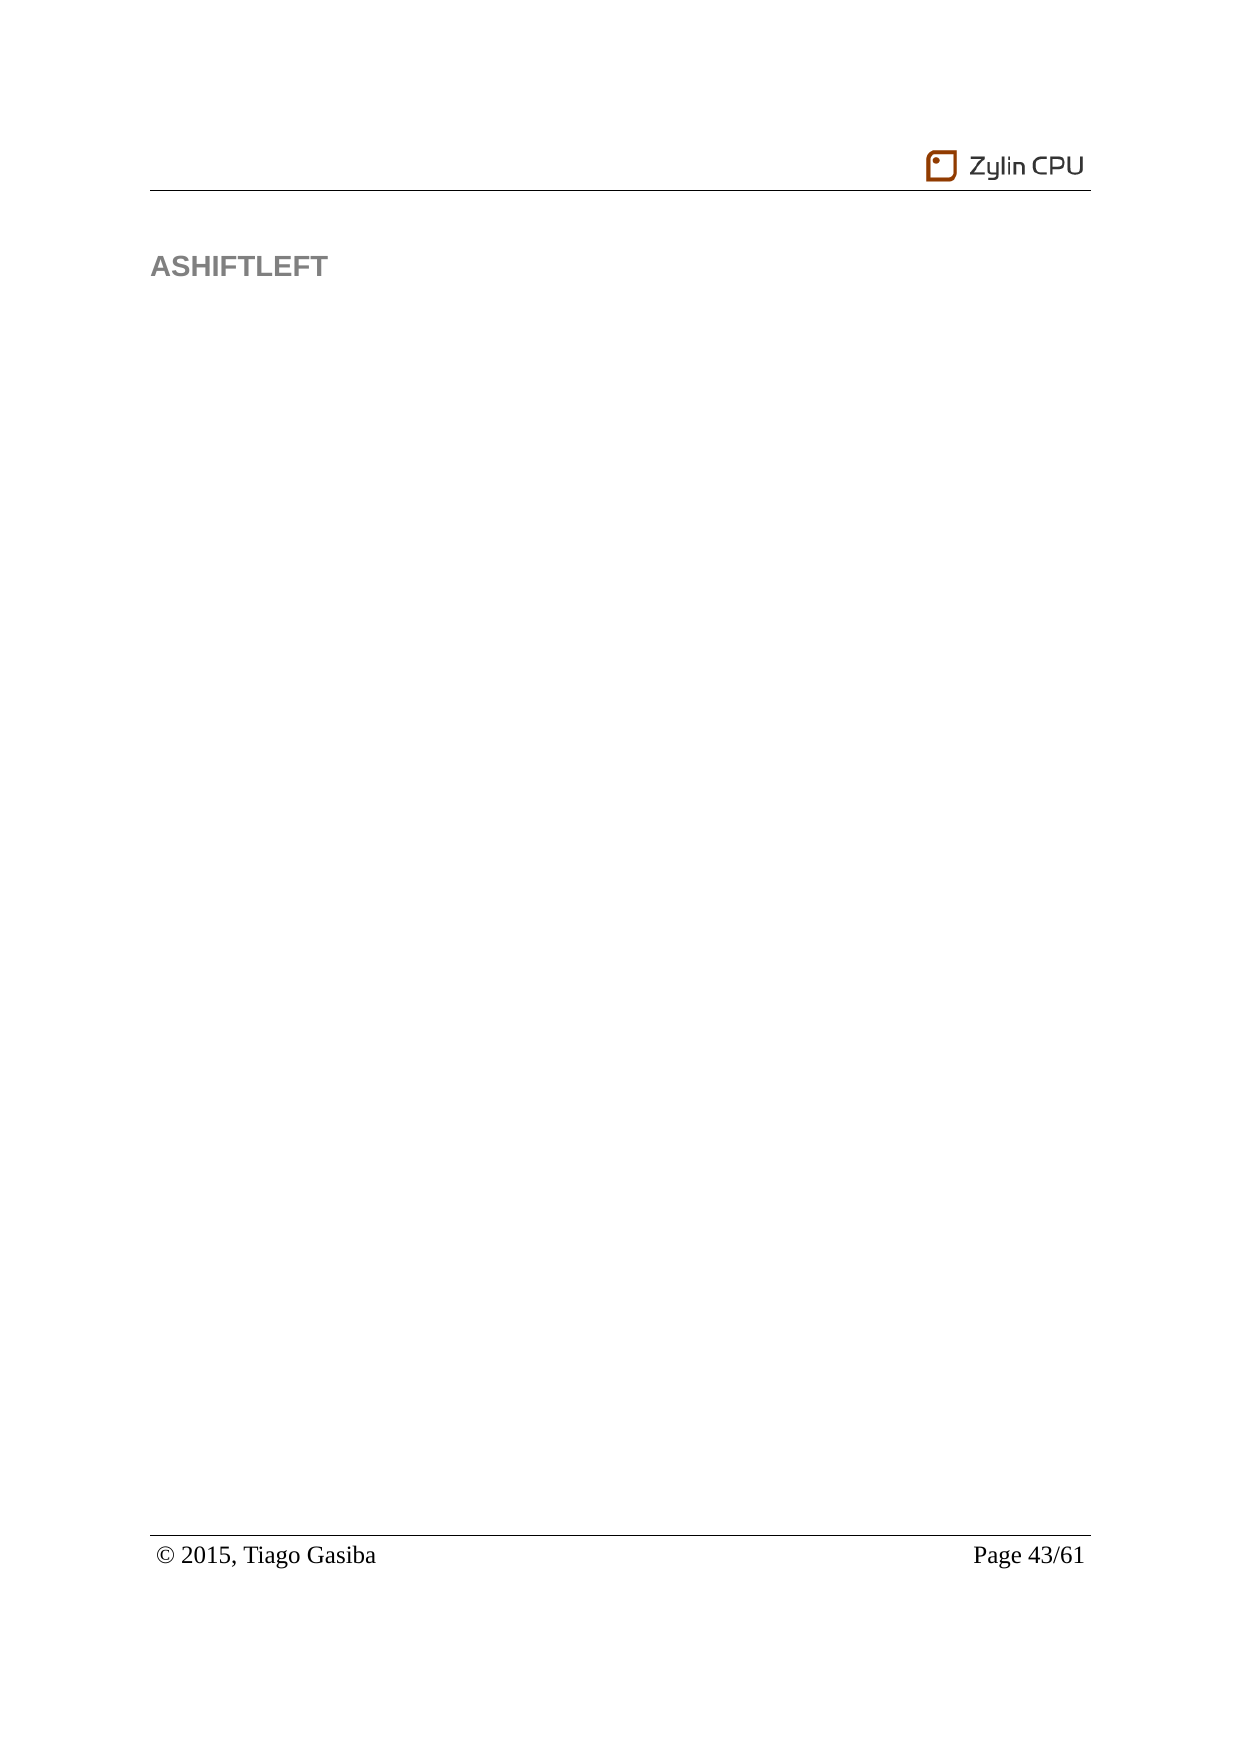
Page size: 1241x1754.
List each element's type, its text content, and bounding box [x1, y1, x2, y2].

picture [922, 148, 1151, 185]
subtitle ASHIFTLEFT [150, 249, 1091, 283]
